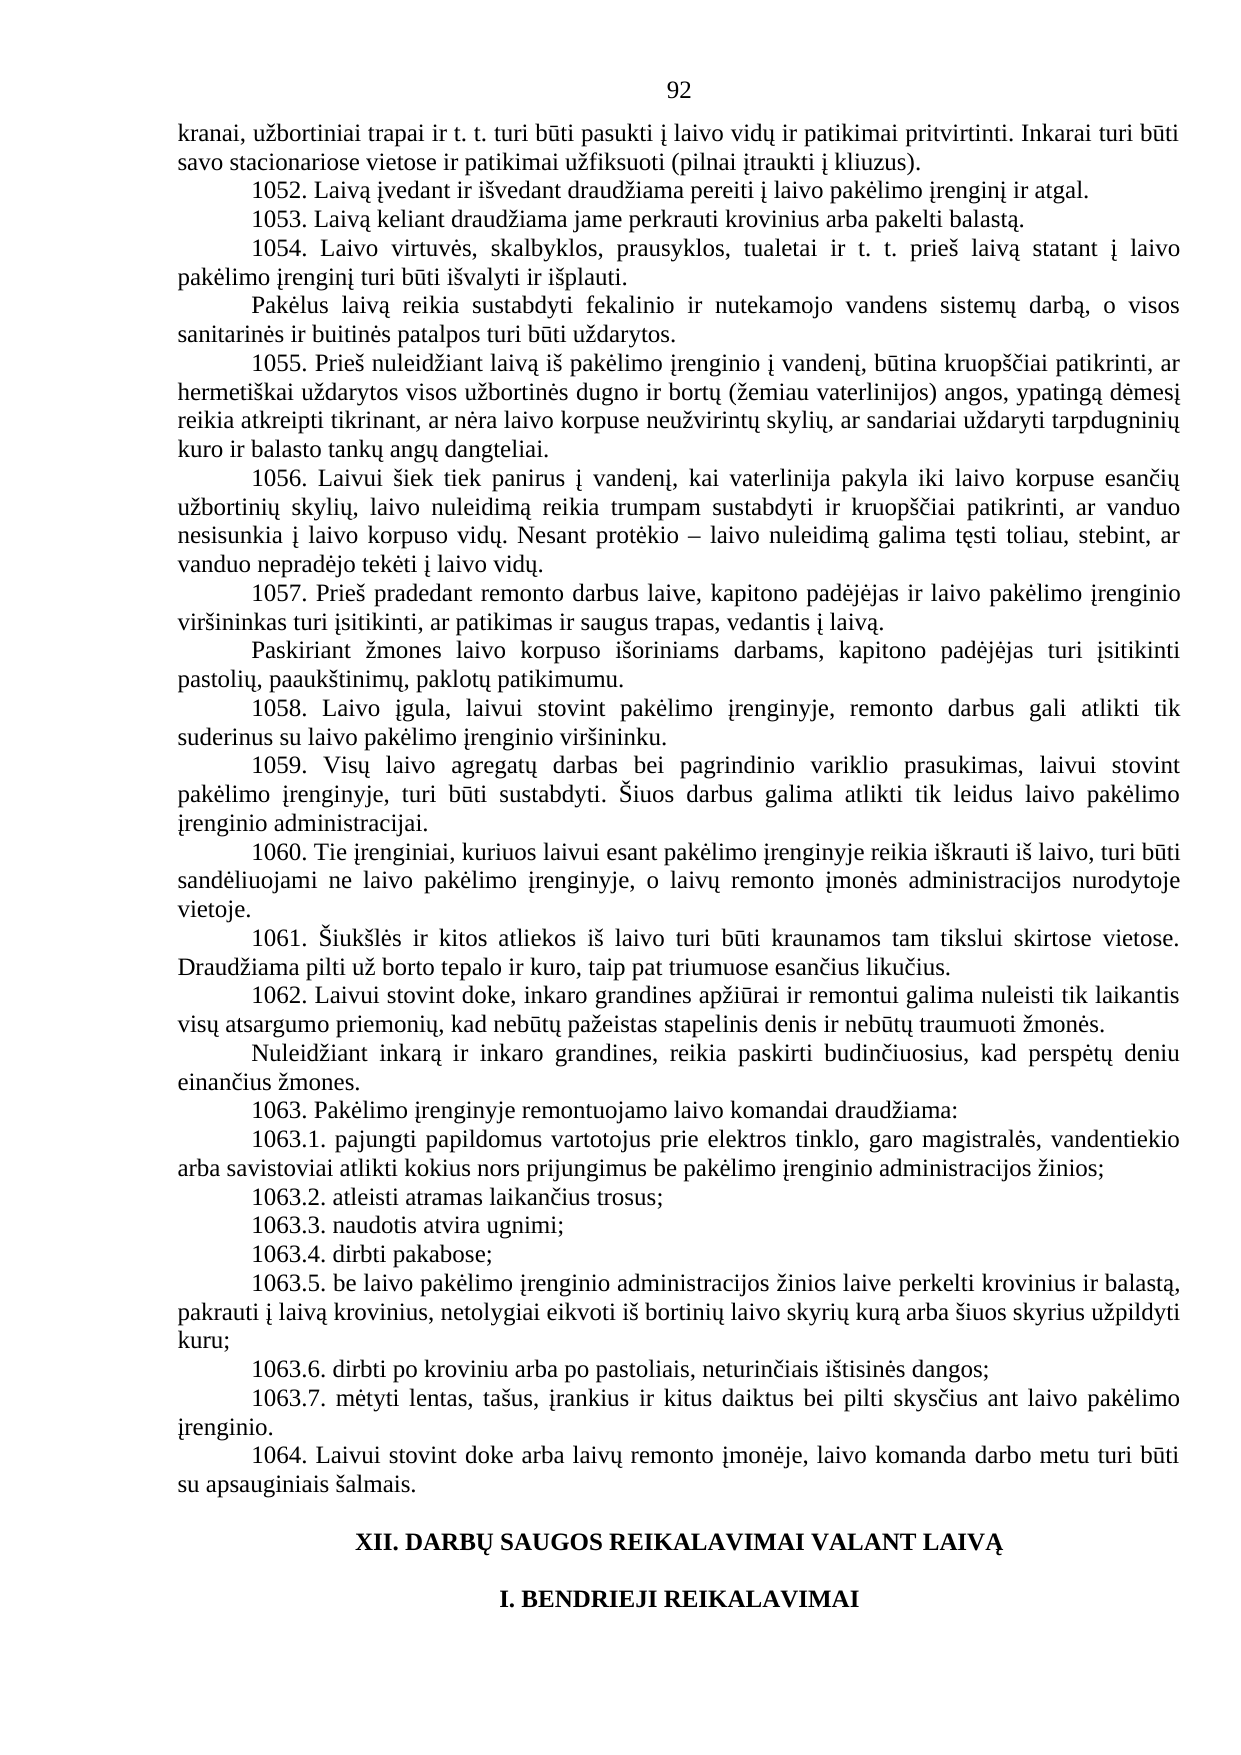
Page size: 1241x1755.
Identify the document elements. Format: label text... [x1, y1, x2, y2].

text 1063.6. dirbti po kroviniu arba po pastoliais, neturinčiais ištisinės dangos; [177, 1354, 1181, 1383]
text Pakėlus laivą reikia sustabdyti fekalinio ir nutekamojo vandens sistemų darbą, o visos sanitarinės ir buitinės patalpos turi būti uždarytos. [177, 291, 1181, 348]
text 1063.1. pajungti papildomus vartotojus prie elektros tinklo, garo magistralės, vandentiekio arba savistoviai atlikti kokius nors prijungimus be pakėlimo įrenginio administracijos žinios; [177, 1124, 1181, 1182]
text kranai, užbortiniai trapai ir t. t. turi būti pasukti į laivo vidų ir patikimai pritvirtinti. Inkarai turi būti savo stacionariose vietose ir patikimai užfiksuoti (pilnai įtraukti į kliuzus). [177, 118, 1181, 176]
text 1063.2. atleisti atramas laikančius trosus; [177, 1182, 1181, 1211]
text 1056. Laivui šiek tiek panirus į vandenį, kai vaterlinija pakyla iki laivo korpuse esančių užbortinių skylių, laivo nuleidimą reikia trumpam sustabdyti ir kruopščiai patikrinti, ar vanduo nesisunkia į laivo korpuso vidų. Nesant protėkio – laivo nuleidimą galima tęsti toliau, stebint, ar vanduo nepradėjo tekėti į laivo vidų. [177, 463, 1181, 578]
text 1055. Prieš nuleidžiant laivą iš pakėlimo įrenginio į vandenį, būtina kruopščiai patikrinti, ar hermetiškai uždarytos visos užbortinės dugno ir bortų (žemiau vaterlinijos) angos, ypatingą dėmesį reikia atkreipti tikrinant, ar nėra laivo korpuse neužvirintų skylių, ar sandariai uždaryti tarpdugninių kuro ir balasto tankų angų dangteliai. [177, 348, 1181, 463]
text 1063.4. dirbti pakabose; [177, 1239, 1181, 1268]
text Nuleidžiant inkarą ir inkaro grandines, reikia paskirti budinčiuosius, kad perspėtų deniu einančius žmones. [177, 1038, 1181, 1096]
text 1063.3. naudotis atvira ugnimi; [177, 1211, 1181, 1239]
text 1063.7. mėtyti lentas, tašus, įrankius ir kitus daiktus bei pilti skysčius ant laivo pakėlimo įrenginio. [177, 1383, 1181, 1441]
text 1057. Prieš pradedant remonto darbus laive, kapitono padėjėjas ir laivo pakėlimo įrenginio viršininkas turi įsitikinti, ar patikimas ir saugus trapas, vedantis į laivą. [177, 578, 1181, 636]
text 1053. Laivą keliant draudžiama jame perkrauti krovinius arba pakelti balastą. [177, 204, 1181, 233]
text 1064. Laivui stovint doke arba laivų remonto įmonėje, laivo komanda darbo metu turi būti su apsauginiais šalmais. [177, 1441, 1181, 1498]
text Paskiriant žmones laivo korpuso išoriniams darbams, kapitono padėjėjas turi įsitikinti pastolių, paaukštinimų, paklotų patikimumu. [177, 636, 1181, 693]
text 1061. Šiukšlės ir kitos atliekos iš laivo turi būti kraunamos tam tikslui skirtose vietose. Draudžiama pilti už borto tepalo ir kuro, taip pat triumuose esančius likučius. [177, 923, 1181, 981]
text 1060. Tie įrenginiai, kuriuos laivui esant pakėlimo įrenginyje reikia iškrauti iš laivo, turi būti sandėliuojami ne laivo pakėlimo įrenginyje, o laivų remonto įmonės administracijos nurodytoje vietoje. [177, 837, 1181, 923]
text 1054. Laivo virtuvės, skalbyklos, prausyklos, tualetai ir t. t. prieš laivą statant į laivo pakėlimo įrenginį turi būti išvalyti ir išplauti. [177, 233, 1181, 291]
text 1063. Pakėlimo įrenginyje remontuojamo laivo komandai draudžiama: [177, 1096, 1181, 1124]
text 1063.5. be laivo pakėlimo įrenginio administracijos žinios laive perkelti krovinius ir balastą, pakrauti į laivą krovinius, netolygiai eikvoti iš bortinių laivo skyrių kurą arba šiuos skyrius užpildyti kuru; [177, 1268, 1181, 1354]
text 1059. Visų laivo agregatų darbas bei pagrindinio variklio prasukimas, laivui stovint pakėlimo įrenginyje, turi būti sustabdyti. Šiuos darbus galima atlikti tik leidus laivo pakėlimo įrenginio administracijai. [177, 751, 1181, 837]
text 1052. Laivą įvedant ir išvedant draudžiama pereiti į laivo pakėlimo įrenginį ir atgal. [177, 176, 1181, 204]
text XII. DARBŲ SAUGOS REIKALAVIMAI VALANT LAIVĄ [177, 1527, 1181, 1556]
text 1058. Laivo įgula, laivui stovint pakėlimo įrenginyje, remonto darbus gali atlikti tik suderinus su laivo pakėlimo įrenginio viršininku. [177, 693, 1181, 751]
text I. BENDRIEJI REIKALAVIMAI [177, 1584, 1181, 1613]
text 1062. Laivui stovint doke, inkaro grandines apžiūrai ir remontui galima nuleisti tik laikantis visų atsargumo priemonių, kad nebūtų pažeistas stapelinis denis ir nebūtų traumuoti žmonės. [177, 981, 1181, 1038]
